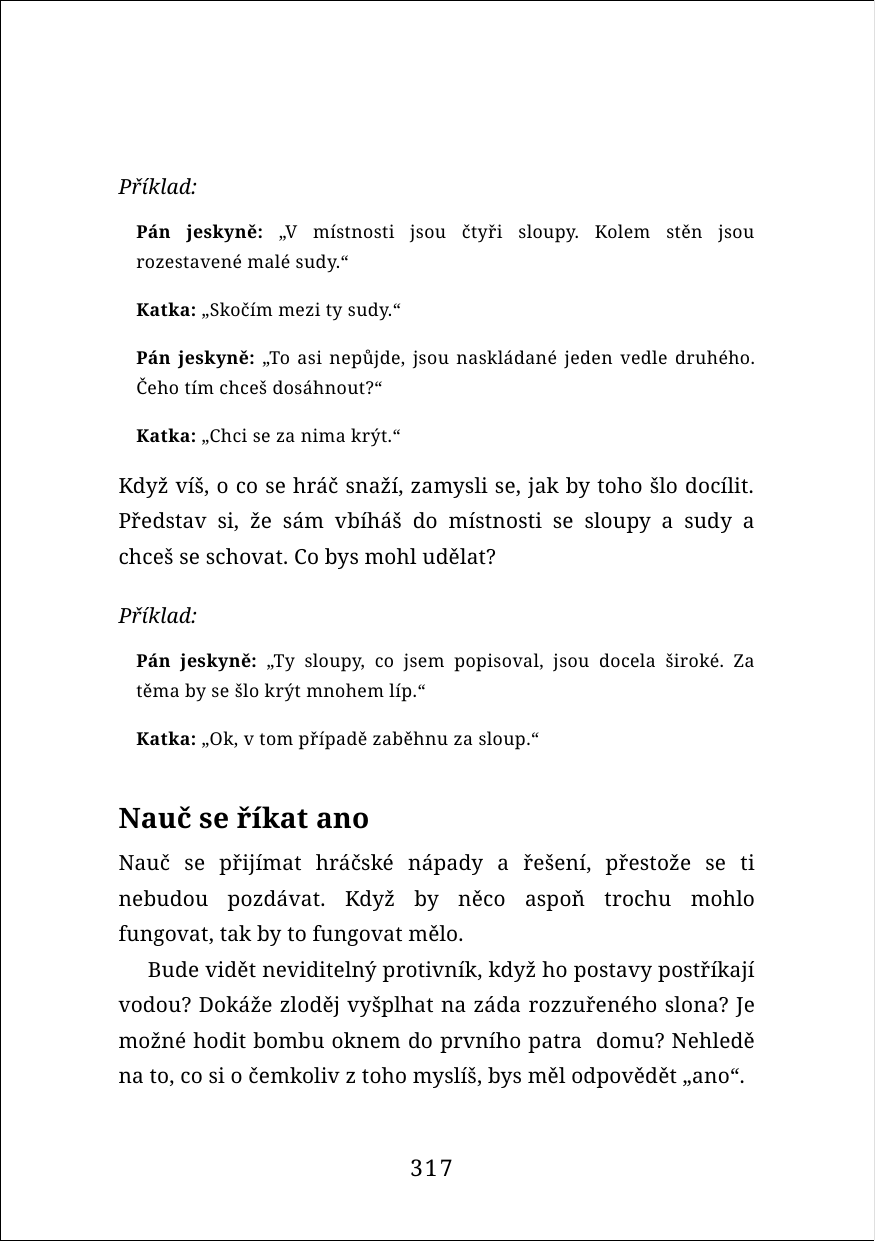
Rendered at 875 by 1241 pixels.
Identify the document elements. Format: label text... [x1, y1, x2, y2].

text Příklad: [118, 601, 756, 630]
text Pán jeskyně: „V místnosti jsou čtyři sloupy. Kolem stěn jsou rozestavené malé sudy.“ [136, 219, 756, 273]
text Katka: „Skočím mezi ty sudy.“ [136, 297, 756, 321]
text Nauč se přijímat hráčské nápady a řešení, přestože se ti nebudou pozdávat. Když by něco aspoň trochu mohlo fungovat, tak by to fungovat mělo. Bude vidět neviditelný protivník, když ho postavy postříkají vodou? Dokáže zloděj vyšplhat na záda rozzuřeného slona? Je možné hodit bombu oknem do prvního patra domu? Nehledě na to, co si o čemkoliv z toho myslíš, bys měl odpovědět „ano“. [118, 848, 756, 1090]
text Katka: „Chci se za nima krýt.“ [136, 423, 756, 447]
text Když víš, o co se hráč snaží, zamysli se, jak by toho šlo docílit. Představ si, že sám vbíháš do místnosti se sloupy a sudy a chceš se schovat. Co bys mohl udělat? [118, 471, 756, 571]
subtitle Nauč se říkat ano [118, 798, 756, 837]
text Pán jeskyně: „To asi nepůjde, jsou naskládané jeden vedle druhého. Čeho tím chceš dosáhnout?“ [136, 345, 756, 399]
text Pán jeskyně: „Ty sloupy, co jsem popisoval, jsou docela široké. Za těma by se šlo krýt mnohem líp.“ [136, 649, 756, 703]
text Příklad: [118, 172, 756, 200]
text Katka: „Ok, v tom případě zaběhnu za sloup.“ [136, 727, 756, 751]
